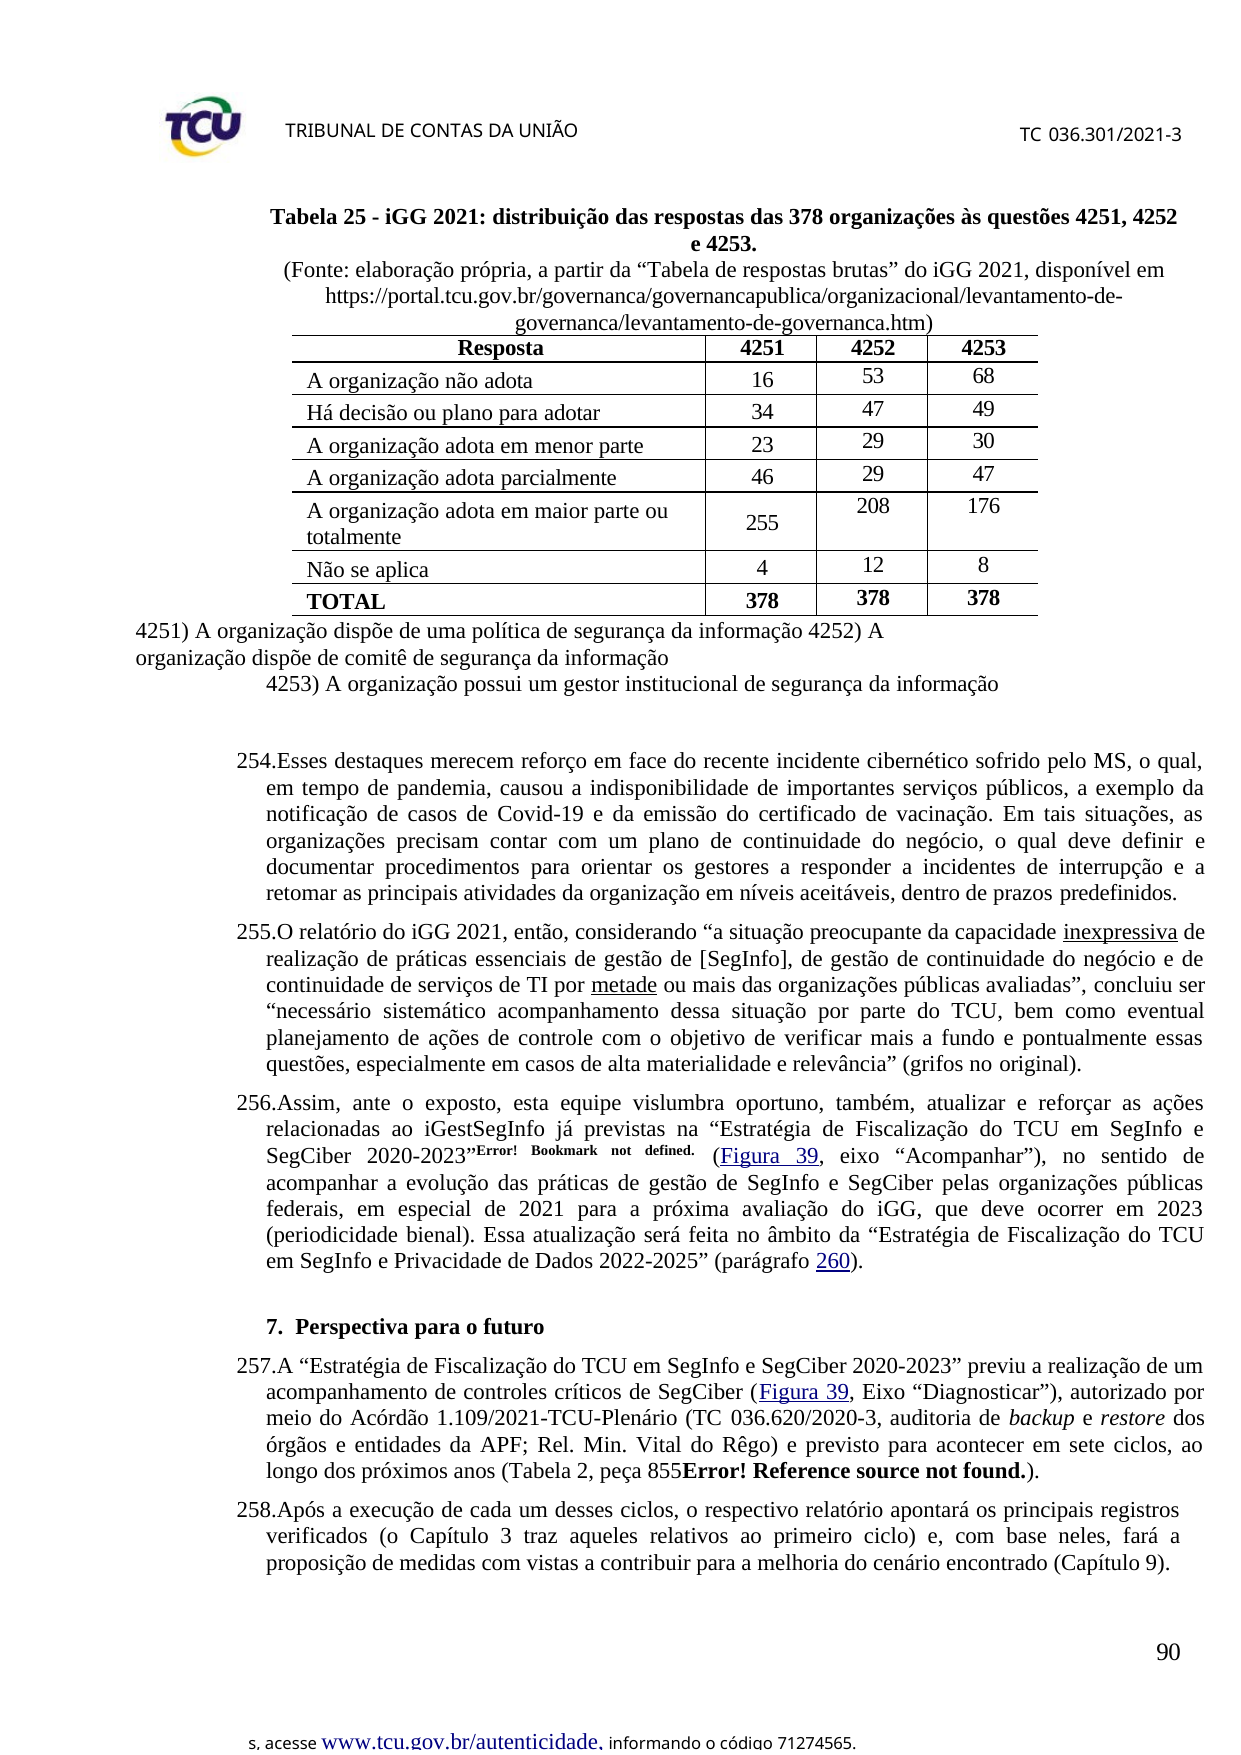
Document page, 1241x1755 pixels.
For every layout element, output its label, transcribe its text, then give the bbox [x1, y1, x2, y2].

table_cell 378 [817, 584, 927, 615]
table_cell 53 [817, 363, 927, 394]
table_cell 378 [706, 584, 816, 615]
table_cell 208 [817, 493, 927, 550]
text (Fonte: elaboração própria, a partir da “Tabela de respostas brutas” do iGG 2021, disponível em https://portal.tcu.gov.br/governanca/governancapublica/organizacional/levantamento-de- governanca/levantamento-de-governanca.htm) [283, 256, 1164, 335]
table_cell 49 [928, 395, 1038, 426]
text e 4253. [280, 230, 1167, 256]
list Assim, ante o exposto, esta equipe vislumbra oportuno, também, atualizar e reforçar as ações relacionadas ao iGestSegInfo já previstas na “Estratégia de Fiscalização do TCU em SegInfo e SegCiber 2020-2023”Error! Bookmark not defined. (Figura 39, eixo “Acompanhar”), no sentido de acompanhar a evolução das práticas de gestão de SegInfo e SegCiber pelas organizações públicas federais, em especial de 2021 para a próxima avaliação do iGG, que deve ocorrer em 2023 (periodicidade bienal). Essa atualização será feita no âmbito da “Estratégia de Fiscalização do TCU em SegInfo e Privacidade de Dados 2022-2025” (parágrafo 260). [236, 1089, 1205, 1274]
list O relatório do iGG 2021, então, considerando “a situação preocupante da capacidade inexpressiva de realização de práticas essenciais de gestão de [SegInfo], de gestão de continuidade do negócio e de continuidade de serviços de TI por metade ou mais das organizações públicas avaliadas”, concluiu ser “necessário sistemático acompanhamento dessa situação por parte do TCU, bem como eventual planejamento de ações de controle com o objetivo de verificar mais a fundo e pontualmente essas questões, especialmente em casos de alta materialidade e relevância” (grifos no original). [236, 918, 1205, 1076]
list Esses destaques merecem reforço em face do recente incidente cibernético sofrido pelo MS, o qual, em tempo de pandemia, causou a indisponibilidade de importantes serviços públicos, a exemplo da notificação de casos de Covid-19 e da emissão do certificado de vacinação. Em tais situações, as organizações precisam contar com um plano de continuidade do negócio, o qual deve definir e documentar procedimentos para orientar os gestores a responder a incidentes de interrupção e a retomar as principais atividades da organização em níveis aceitáveis, dentro de prazos predefinidos. [236, 748, 1205, 906]
table_header 4251 [706, 336, 816, 361]
table_cell TOTAL [292, 584, 705, 615]
table_cell 16 [706, 363, 816, 394]
table_cell 47 [928, 460, 1038, 491]
table_header 4253 [928, 336, 1038, 361]
table_cell 176 [928, 493, 1038, 550]
table_cell 12 [817, 551, 927, 583]
list A “Estratégia de Fiscalização do TCU em SegInfo e SegCiber 2020-2023” previu a realização de um acompanhamento de controles críticos de SegCiber (Figura 39, Eixo “Diagnosticar”), autorizado por meio do Acórdão 1.109/2021-TCU-Plenário (TC 036.620/2020-3, auditoria de backup e restore dos órgãos e entidades da APF; Rel. Min. Vital do Rêgo) e previsto para acontecer em sete ciclos, ao longo dos próximos anos (Tabela 2, peça 855Error! Reference source not found.). [236, 1352, 1205, 1483]
table_cell 8 [928, 551, 1038, 583]
text 4251) A organização dispõe de uma política de segurança da informação 4252) A organização dispõe de comitê de segurança da informação [135, 617, 980, 670]
table_cell 46 [706, 460, 816, 491]
table_cell 378 [928, 584, 1038, 615]
table_cell Há decisão ou plano para adotar [292, 395, 705, 426]
list Após a execução de cada um desses ciclos, o respectivo relatório apontará os principais registros verificados (o Capítulo 3 traz aqueles relativos ao primeiro ciclo) e, com base neles, fará a proposição de medidas com vistas a contribuir para a melhoria do cenário encontrado (Capítulo 9). [236, 1496, 1182, 1575]
table_cell 23 [706, 428, 816, 459]
table_cell A organização adota parcialmente [292, 460, 705, 491]
table_cell 68 [928, 363, 1038, 394]
table_cell 255 [706, 493, 816, 550]
table_cell 29 [817, 428, 927, 459]
table_cell 30 [928, 428, 1038, 459]
subtitle Tabela 25 - iGG 2021: distribuição das respostas das 378 organizações às questões 4251, 4252 [242, 203, 1205, 230]
table_cell 47 [817, 395, 927, 426]
table_cell 4 [706, 551, 816, 583]
table_cell 29 [817, 460, 927, 491]
subtitle Perspectiva para o futuro [266, 1313, 1205, 1339]
table_cell A organização adota em maior parte ou totalmente [292, 493, 705, 550]
table_cell A organização não adota [292, 363, 705, 394]
table_cell 34 [706, 395, 816, 426]
table_header Resposta [292, 336, 705, 361]
table_cell A organização adota em menor parte [292, 428, 705, 459]
table_cell Não se aplica [292, 551, 705, 583]
table_header 4252 [817, 336, 927, 361]
text 4253) A organização possui um gestor institucional de segurança da informação [266, 670, 1205, 696]
